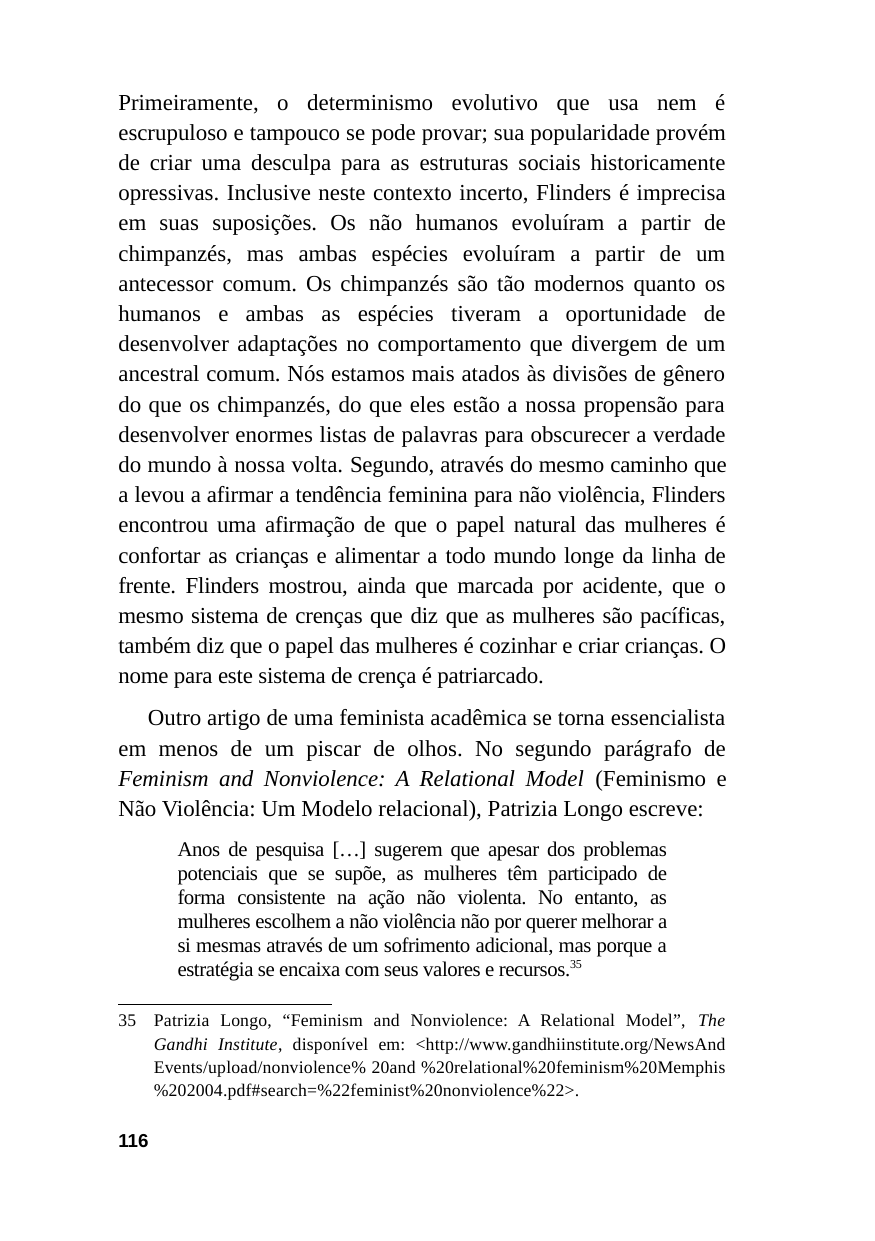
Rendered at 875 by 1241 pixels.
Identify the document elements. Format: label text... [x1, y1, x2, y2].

text Patrizia Longo, “Feminism and Nonviolence: A Relational Model”, The Gandhi Institute, disponível em: <http://www.gandhiinstitute.org/NewsAnd Events/upload/nonviolence% 20and %20relational%20feminism%20Memphis%202004.pdf#search=%22feminist%20nonviolence%22>. [118, 1010, 726, 1101]
text Outro artigo de uma feminista acadêmica se torna essencialista em menos de um piscar de olhos. No segundo parágrafo de Feminism and Nonviolence: A Relational Model (Feminismo e Não Violência: Um Modelo relacional), Patrizia Longo escreve: [118, 704, 726, 821]
text Primeiramente, o determinismo evolutivo que usa nem é escrupuloso e tampouco se pode provar; sua popularidade provém de criar uma desculpa para as estruturas sociais historicamente opressivas. Inclusive neste contexto incerto, Flinders é imprecisa em suas suposições. Os não humanos evoluíram a partir de chimpanzés, mas ambas espécies evoluíram a partir de um antecessor comum. Os chimpanzés são tão modernos quanto os humanos e ambas as espécies tiveram a oportunidade de desenvolver adaptações no comportamento que divergem de um ancestral comum. Nós estamos mais atados às divisões de gênero do que os chimpanzés, do que eles estão a nossa propensão para desenvolver enormes listas de palavras para obscurecer a verdade do mundo à nossa volta. Segundo, através do mesmo caminho que a levou a afirmar a tendência feminina para não violência, Flinders encontrou uma afirmação de que o papel natural das mulheres é confortar as crianças e alimentar a todo mundo longe da linha de frente. Flinders mostrou, ainda que marcada por acidente, que o mesmo sistema de crenças que diz que as mulheres são pacíficas, também diz que o papel das mulheres é cozinhar e criar crianças. O nome para este sistema de crença é patriarcado. [118, 88, 726, 689]
text Anos de pesquisa […] sugerem que apesar dos problemas potenciais que se supõe, as mulheres têm participado de forma consistente na ação não violenta. No entanto, as mulheres escolhem a não violência não por querer melhorar a si mesmas através de um sofrimento adicional, mas porque a estratégia se encaixa com seus valores e recursos. [177, 837, 667, 981]
